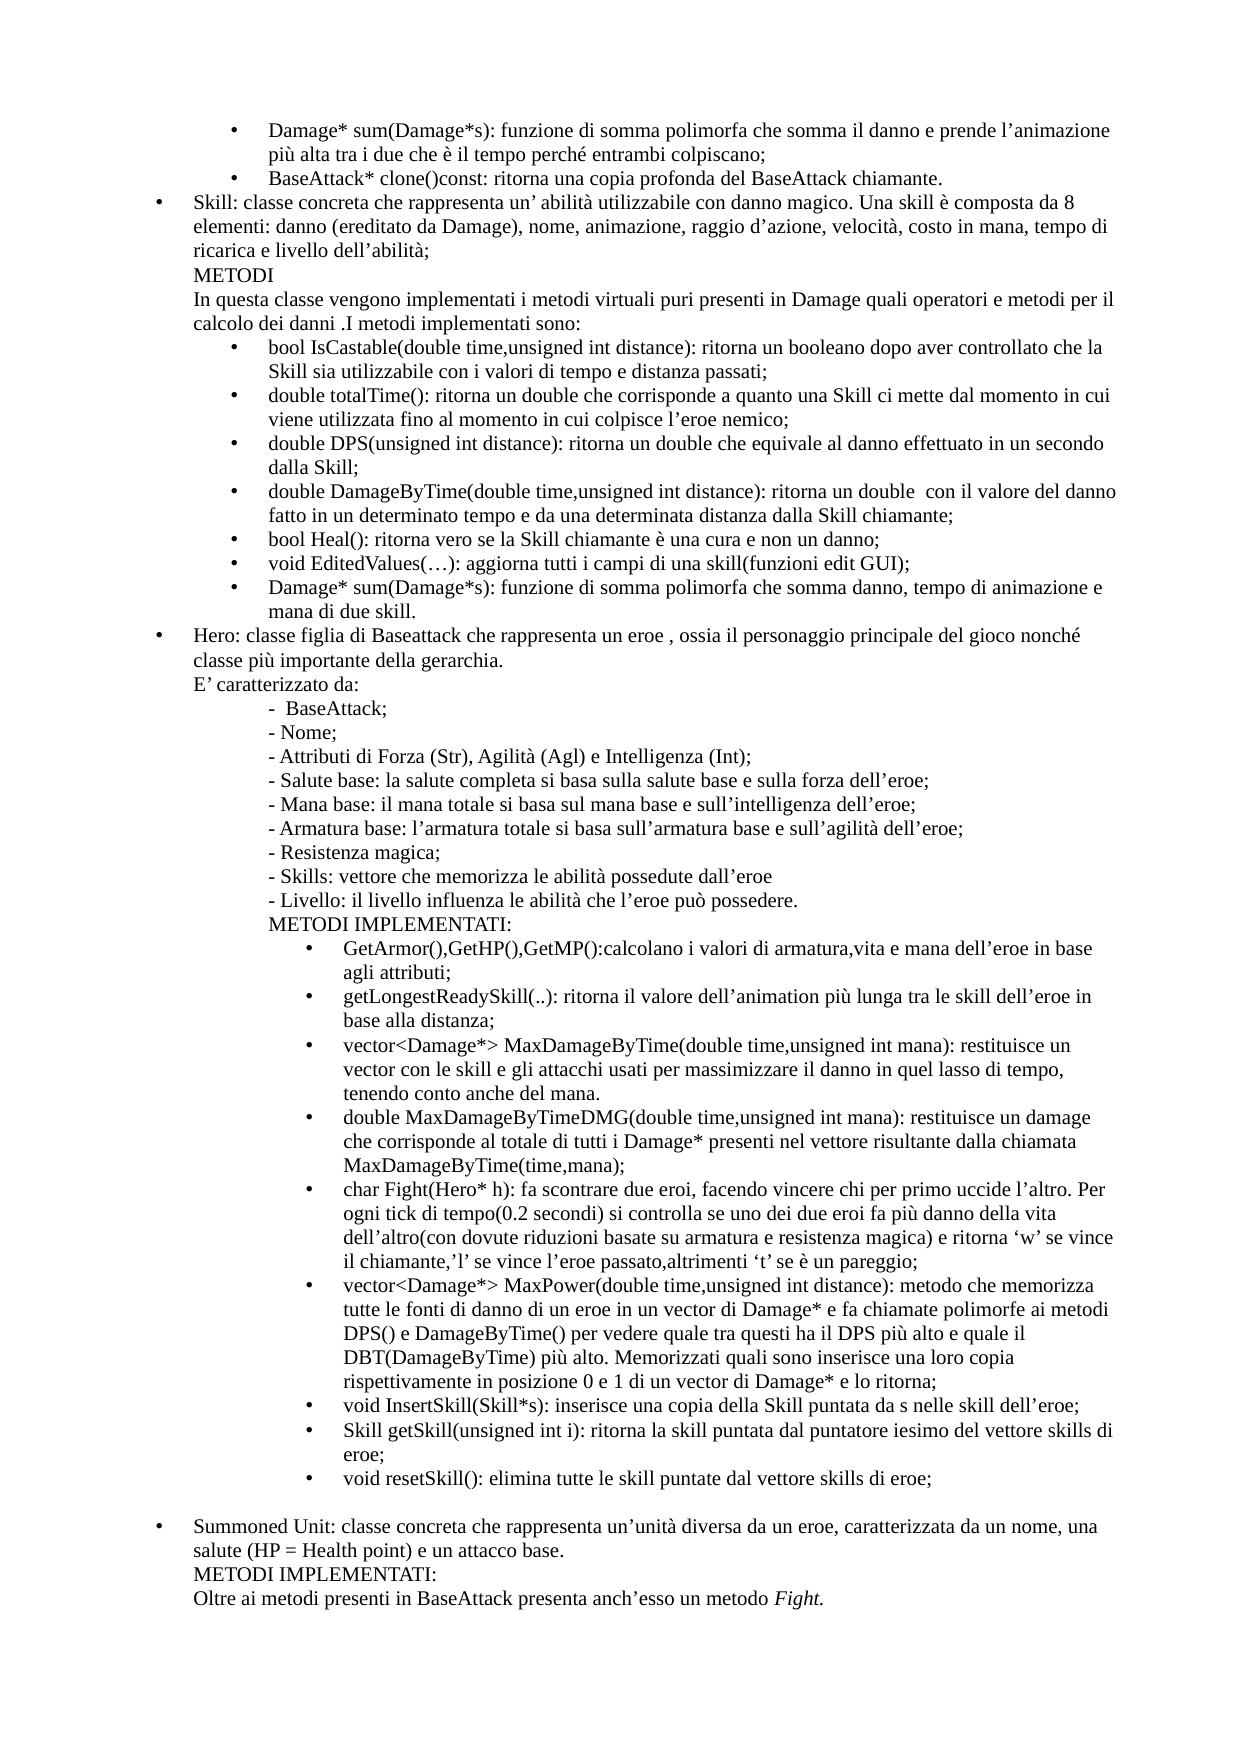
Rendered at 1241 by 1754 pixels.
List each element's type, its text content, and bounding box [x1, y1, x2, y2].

list Skill: classe concreta che rappresenta un’ abilità utilizzabile con danno magico. Una skill è composta da 8 elementi: danno (ereditato da Damage), nome, animazione, raggio d’azione, velocità, costo in mana, tempo di ricarica e livello dell’abilità; [156, 190, 1122, 262]
text In questa classe vengono implementati i metodi virtuali puri presenti in Damage quali operatori e metodi per il calcolo dei danni .I metodi implementati sono: [118, 287, 1122, 335]
list double totalTime(): ritorna un double che corrisponde a quanto una Skill ci mette dal momento in cui viene utilizzata fino al momento in cui colpisce l’eroe nemico; [231, 383, 1122, 431]
text METODI IMPLEMENTATI: [118, 912, 1122, 936]
list Damage* sum(Damage*s): funzione di somma polimorfa che somma danno, tempo di animazione e mana di due skill. [231, 575, 1122, 623]
list bool IsCastable(double time,unsigned int distance): ritorna un booleano dopo aver controllato che la Skill sia utilizzabile con i valori di tempo e distanza passati; [231, 335, 1122, 383]
list - Armatura base: l’armatura totale si basa sull’armatura base e sull’agilità dell’eroe; [156, 816, 1122, 840]
list - Nome; [156, 720, 1122, 744]
list void EditedValues(…): aggiorna tutti i campi di una skill(funzioni edit GUI); [231, 551, 1122, 575]
list Skill getSkill(unsigned int i): ritorna la skill puntata dal puntatore iesimo del vettore skills di eroe; [306, 1417, 1122, 1466]
list void resetSkill(): elimina tutte le skill puntate dal vettore skills di eroe; [306, 1466, 1122, 1490]
list double DPS(unsigned int distance): ritorna un double che equivale al danno effettuato in un secondo dalla Skill; [231, 431, 1122, 479]
text METODI IMPLEMENTATI: Oltre ai metodi presenti in BaseAttack presenta anch’esso un metodo Fight. [118, 1562, 1122, 1610]
list char Fight(Hero* h): fa scontrare due eroi, facendo vincere chi per primo uccide l’altro. Per ogni tick di tempo(0.2 secondi) si controlla se uno dei due eroi fa più danno della vita dell’altro(con dovute riduzioni basate su armatura e resistenza magica) e ritorna ‘w’ se vince il chiamante,’l’ se vince l’eroe passato,altrimenti ‘t’ se è un pareggio; [306, 1177, 1122, 1273]
list - Attributi di Forza (Str), Agilità (Agl) e Intelligenza (Int); [156, 744, 1122, 768]
list Damage* sum(Damage*s): funzione di somma polimorfa che somma il danno e prende l’animazione più alta tra i due che è il tempo perché entrambi colpiscano; [231, 118, 1122, 166]
list Hero: classe figlia di Baseattack che rappresenta un eroe , ossia il personaggio principale del gioco nonché classe più importante della gerarchia. [156, 623, 1122, 672]
list vector<Damage*> MaxPower(double time,unsigned int distance): metodo che memorizza tutte le fonti di danno di un eroe in un vector di Damage* e fa chiamate polimorfe ai metodi DPS() e DamageByTime() per vedere quale tra questi ha il DPS più alto e quale il DBT(DamageByTime) più alto. Memorizzati quali sono inserisce una loro copia rispettivamente in posizione 0 e 1 di un vector di Damage* e lo ritorna; [306, 1273, 1122, 1393]
list bool Heal(): ritorna vero se la Skill chiamante è una cura e non un danno; [231, 527, 1122, 551]
list vector<Damage*> MaxDamageByTime(double time,unsigned int mana): restituisce un vector con le skill e gli attacchi usati per massimizzare il danno in quel lasso di tempo, tenendo conto anche del mana. [306, 1032, 1122, 1105]
list - Salute base: la salute completa si basa sulla salute base e sulla forza dell’eroe; [156, 768, 1122, 792]
list E’ caratterizzato da: [156, 672, 1122, 696]
list void InsertSkill(Skill*s): inserisce una copia della Skill puntata da s nelle skill dell’eroe; [306, 1393, 1122, 1417]
list - Resistenza magica; [156, 840, 1122, 864]
list Summoned Unit: classe concreta che rappresenta un’unità diversa da un eroe, caratterizzata da un nome, una salute (HP = Health point) e un attacco base. [156, 1514, 1122, 1562]
list - BaseAttack; [156, 696, 1122, 720]
list - Livello: il livello influenza le abilità che l’eroe può possedere. [156, 888, 1122, 912]
list BaseAttack* clone()const: ritorna una copia profonda del BaseAttack chiamante. [231, 166, 1122, 190]
list getLongestReadySkill(..): ritorna il valore dell’animation più lunga tra le skill dell’eroe in base alla distanza; [306, 984, 1122, 1032]
text METODI [118, 262, 1122, 287]
list - Mana base: il mana totale si basa sul mana base e sull’intelligenza dell’eroe; [156, 792, 1122, 816]
list GetArmor(),GetHP(),GetMP():calcolano i valori di armatura,vita e mana dell’eroe in base agli attributi; [306, 936, 1122, 984]
list double MaxDamageByTimeDMG(double time,unsigned int mana): restituisce un damage che corrisponde al totale di tutti i Damage* presenti nel vettore risultante dalla chiamata MaxDamageByTime(time,mana); [306, 1105, 1122, 1177]
list - Skills: vettore che memorizza le abilità possedute dall’eroe [156, 864, 1122, 888]
list double DamageByTime(double time,unsigned int distance): ritorna un double con il valore del danno fatto in un determinato tempo e da una determinata distanza dalla Skill chiamante; [231, 479, 1122, 527]
